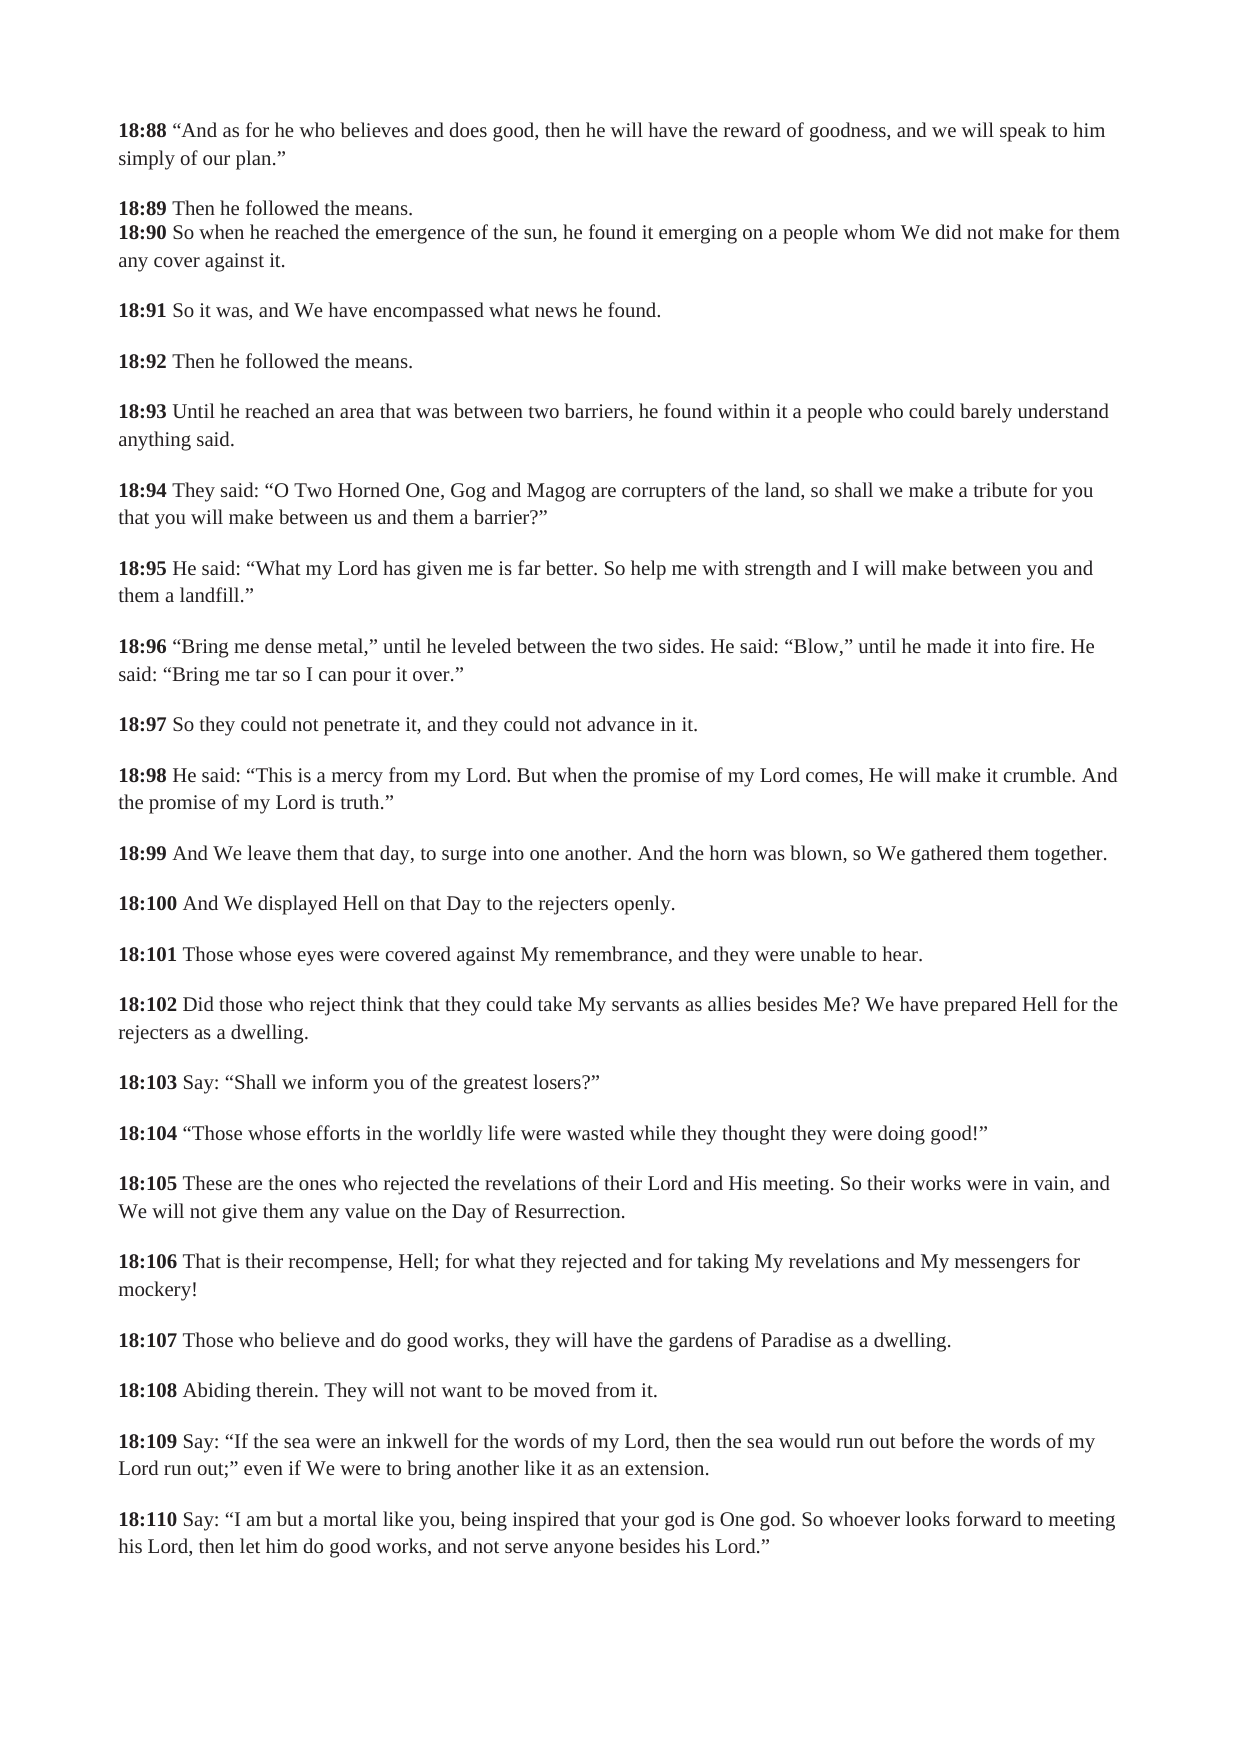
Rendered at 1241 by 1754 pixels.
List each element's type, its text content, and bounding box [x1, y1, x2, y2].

text 18:107 Those who believe and do good works, they will have the gardens of Paradise as a dwelling. [118, 1328, 1122, 1352]
text 18:104 “Those whose efforts in the worldly life were wasted while they thought they were doing good!” [118, 1121, 1122, 1145]
text 18:109 Say: “If the sea were an inkwell for the words of my Lord, then the sea would run out before the words of my Lord run out;” even if We were to bring another like it as an extension. [118, 1429, 1122, 1480]
text 18:93 Until he reached an area that was between two barriers, he found within it a people who could barely understand anything said. [118, 399, 1122, 451]
text 18:99 And We leave them that day, to surge into one another. And the horn was blown, so We gathered them together. [118, 841, 1122, 865]
text 18:96 “Bring me dense metal,” until he leveled between the two sides. He said: “Blow,” until he made it into fire. He said: “Bring me tar so I can pour it over.” [118, 634, 1122, 686]
text 18:101 Those whose eyes were covered against My remembrance, and they were unable to hear. [118, 942, 1122, 966]
text 18:108 Abiding therein. They will not want to be moved from it. [118, 1378, 1122, 1402]
text 18:91 So it was, and We have encompassed what news he found. [118, 298, 1122, 322]
text 18:97 So they could not penetrate it, and they could not advance in it. [118, 712, 1122, 736]
text 18:90 So when he reached the emergence of the sun, he found it emerging on a people whom We did not make for them any cover against it. [118, 220, 1122, 272]
text 18:105 These are the ones who rejected the revelations of their Lord and His meeting. So their works were in vain, and We will not give them any value on the Day of Resurrection. [118, 1171, 1122, 1223]
text 18:106 That is their recompense, Hell; for what they rejected and for taking My revelations and My messengers for mockery! [118, 1249, 1122, 1301]
text 18:102 Did those who reject think that they could take My servants as allies besides Me? We have prepared Hell for the rejecters as a dwelling. [118, 992, 1122, 1044]
text 18:92 Then he followed the means. [118, 349, 1122, 373]
text 18:103 Say: “Shall we inform you of the greatest losers?” [118, 1070, 1122, 1094]
text 18:89 Then he followed the means. [118, 196, 1122, 220]
text 18:110 Say: “I am but a mortal like you, being inspired that your god is One god. So whoever looks forward to meeting his Lord, then let him do good works, and not serve anyone besides his Lord.” [118, 1507, 1122, 1558]
text 18:95 He said: “What my Lord has given me is far better. So help me with strength and I will make between you and them a landfill.” [118, 556, 1122, 607]
text 18:88 “And as for he who believes and does good, then he will have the reward of goodness, and we will speak to him simply of our plan.” [118, 118, 1122, 170]
text 18:100 And We displayed Hell on that Day to the rejecters openly. [118, 891, 1122, 915]
text 18:98 He said: “This is a mercy from my Lord. But when the promise of my Lord comes, He will make it crumble. And the promise of my Lord is truth.” [118, 762, 1122, 814]
text 18:94 They said: “O Two Horned One, Gog and Magog are corrupters of the land, so shall we make a tribute for you that you will make between us and them a barrier?” [118, 478, 1122, 529]
